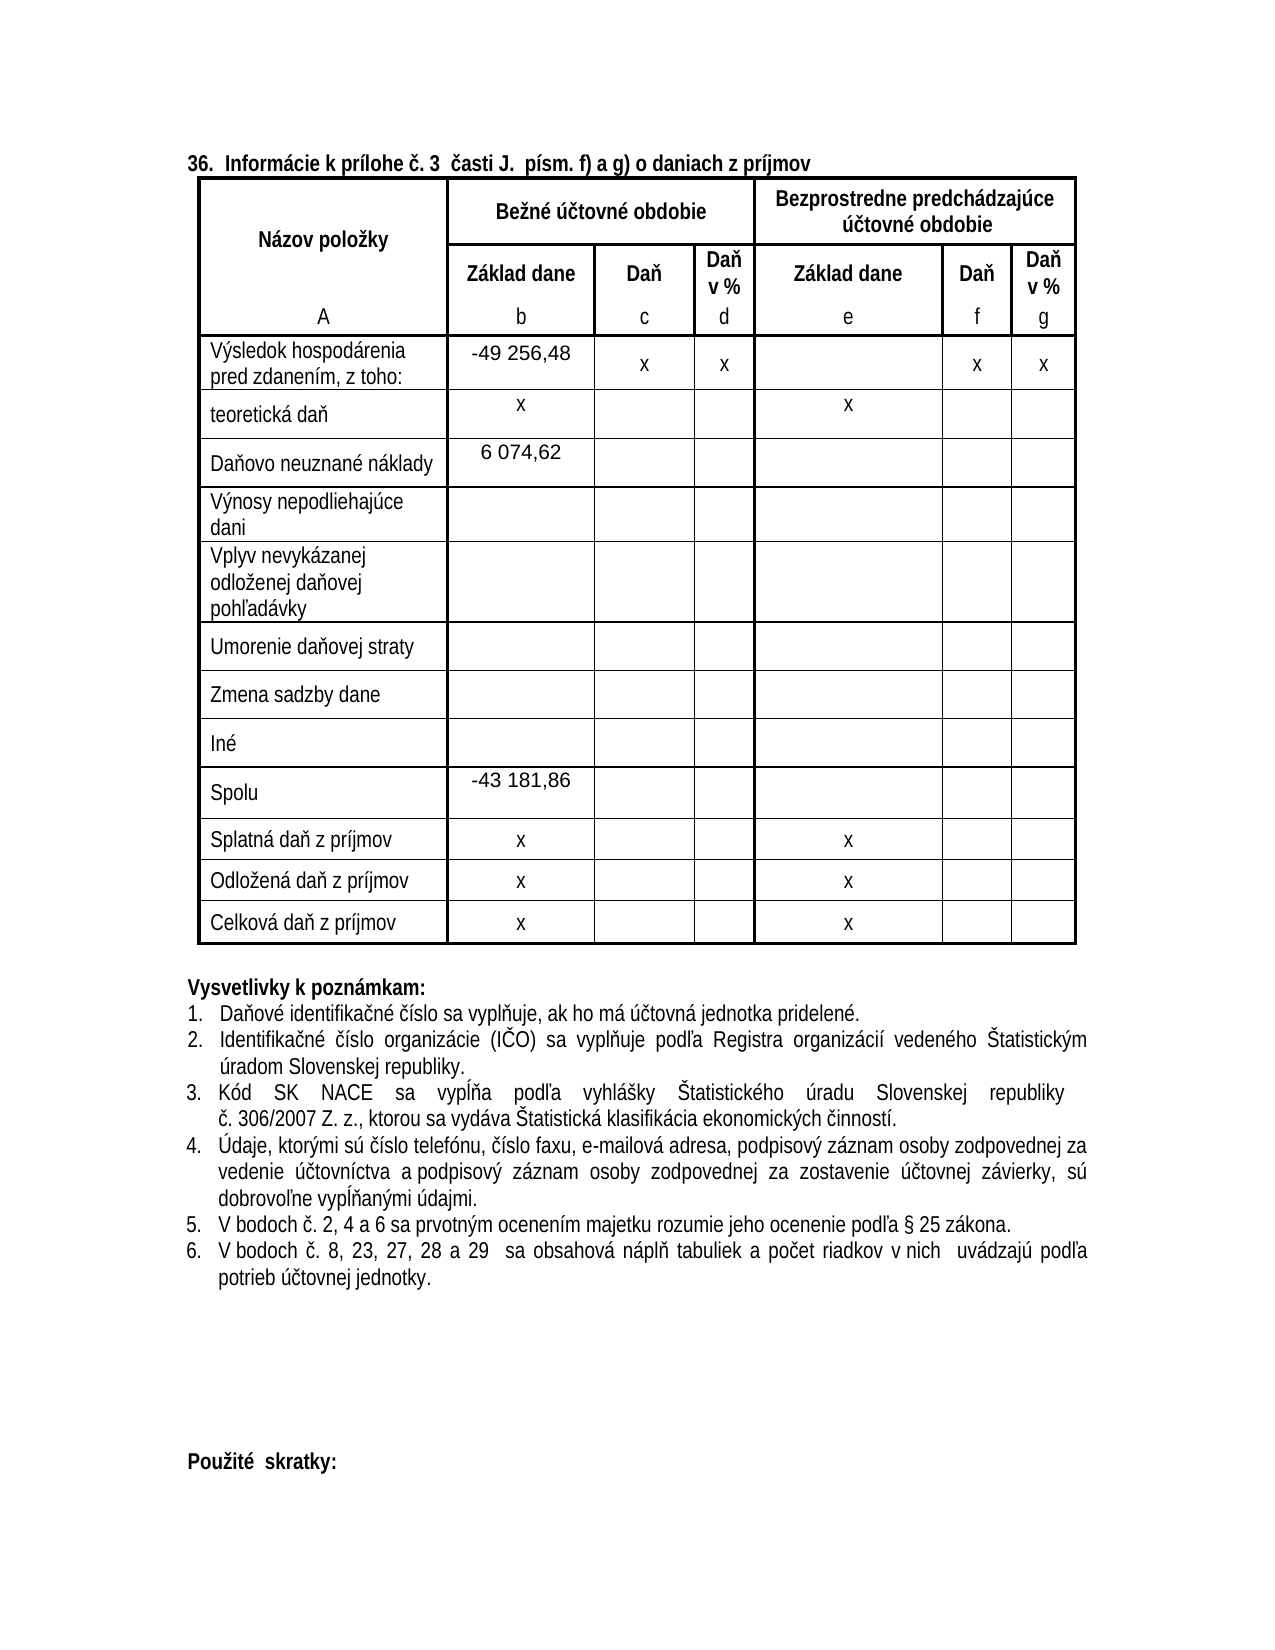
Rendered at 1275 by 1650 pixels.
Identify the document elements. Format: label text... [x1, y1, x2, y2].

table_cell [595, 439, 694, 486]
table_cell x [756, 860, 942, 900]
table_cell [595, 671, 694, 718]
table_cell -49 256,48 [449, 337, 594, 389]
text 4. Údaje, ktorými sú číslo telefónu, číslo faxu, e-mailová adresa, podpisový záznam osoby zodpovednej za vedenie účtovníctva a podpisový záznam osoby zodpovednej za zostavenie účtovnej závierky, sú dobrovoľne vypĺňanými údajmi. [186, 1132, 1087, 1211]
table_cell [695, 719, 753, 766]
table_cell Iné [201, 719, 446, 766]
table_cell Vplyv nevykázanej odloženej daňovej pohľadávky [201, 542, 446, 621]
table_cell b [449, 299, 593, 333]
table_cell Základ dane [449, 246, 593, 299]
table_cell [756, 671, 942, 718]
text 2. Identifikačné číslo organizácie (IČO) sa vyplňuje podľa Registra organizácií vedeného Štatistickým úradom Slovenskej republiky. [187, 1026, 1087, 1079]
table_cell [943, 439, 1011, 486]
table_cell [756, 337, 942, 389]
table_cell [1012, 819, 1074, 859]
table_cell Zmena sadzby dane [201, 671, 446, 718]
table_cell [943, 623, 1011, 670]
table_cell [943, 768, 1011, 818]
table_cell [1012, 768, 1074, 818]
table_cell x [449, 390, 594, 437]
table_cell [595, 719, 694, 766]
table_cell x [756, 819, 942, 859]
table_cell x [1012, 337, 1074, 389]
table_cell x [595, 337, 694, 389]
table_cell [756, 623, 942, 670]
table_cell [943, 488, 1011, 541]
table_cell [756, 542, 942, 621]
table_cell x [695, 337, 753, 389]
table_cell Základ dane [756, 246, 941, 299]
table_cell [1012, 488, 1074, 541]
table_cell Daň v % [1013, 246, 1074, 299]
table_cell [595, 390, 694, 437]
table_cell [943, 390, 1011, 437]
text 6. V bodoch č. 8, 23, 27, 28 a 29 sa obsahová náplň tabuliek a počet riadkov v nich uvádzajú podľa potrieb účtovnej jednotky. [186, 1237, 1087, 1290]
table_cell Splatná daň z príjmov [201, 819, 446, 859]
text Vysvetlivky k poznámkam: [187, 974, 1087, 1000]
text 3. Kód SK NACE sa vypĺňa podľa vyhlášky Štatistického úradu Slovenskej republiky č. 306/2007 Z. z., ktorou sa vydáva Štatistická klasifikácia ekonomických činností. [186, 1079, 1087, 1132]
table_cell [449, 671, 594, 718]
table_cell [449, 623, 594, 670]
text 1. Daňové identifikačné číslo sa vyplňuje, ak ho má účtovná jednotka pridelené. [187, 1000, 1087, 1026]
table_cell [695, 671, 753, 718]
table_cell e [756, 299, 941, 333]
table_cell A [201, 299, 446, 333]
table_header Bezprostredne predchádzajúce účtovné obdobie [756, 180, 1074, 243]
table_cell [695, 542, 753, 621]
text Použité skratky: [187, 1448, 1087, 1474]
table_cell x [449, 901, 594, 942]
table_cell d [696, 299, 753, 333]
table_cell [595, 901, 694, 942]
text 5. V bodoch č. 2, 4 a 6 sa prvotným ocenením majetku rozumie jeho ocenenie podľa § 25 zákona. [186, 1211, 1087, 1237]
table_cell [1012, 719, 1074, 766]
table_cell Daň [596, 246, 693, 299]
table_cell [695, 488, 753, 541]
table_cell x [449, 819, 594, 859]
table_cell [756, 719, 942, 766]
table_cell [595, 542, 694, 621]
table_cell c [596, 299, 693, 333]
table_cell [756, 488, 942, 541]
table_cell [943, 719, 1011, 766]
table_cell [943, 542, 1011, 621]
table_cell Daň v % [696, 246, 753, 299]
table_cell [756, 439, 942, 486]
table_cell [1012, 390, 1074, 437]
table_cell Odložená daň z príjmov [201, 860, 446, 900]
table_cell [449, 542, 594, 621]
table_cell [695, 860, 753, 900]
table_cell [756, 768, 942, 818]
table_cell [595, 768, 694, 818]
table_cell [1012, 542, 1074, 621]
table_header Bežné účtovné obdobie [449, 180, 753, 243]
table_cell [695, 901, 753, 942]
table_cell Spolu [201, 768, 446, 818]
text 36. Informácie k prílohe č. 3 časti J. písm. f) a g) o daniach z príjmov [187, 150, 1087, 176]
table_cell Celková daň z príjmov [201, 901, 446, 942]
table_cell [943, 860, 1011, 900]
table_cell x [449, 860, 594, 900]
table_cell g [1013, 299, 1074, 333]
table_cell Umorenie daňovej straty [201, 623, 446, 670]
table_cell [695, 768, 753, 818]
table_cell f [944, 299, 1010, 333]
table_cell [595, 819, 694, 859]
table_cell Daň [944, 246, 1010, 299]
table_cell x [756, 901, 942, 942]
table_header Názov položky [201, 180, 446, 299]
table_cell [595, 860, 694, 900]
table_cell Daňovo neuznané náklady [201, 439, 446, 486]
table_cell x [943, 337, 1011, 389]
table_cell x [756, 390, 942, 437]
table_cell [695, 390, 753, 437]
table_cell Výnosy nepodliehajúce dani [201, 488, 446, 541]
table_cell [449, 719, 594, 766]
table_cell [943, 901, 1011, 942]
table_cell [695, 439, 753, 486]
table_cell [595, 488, 694, 541]
table_cell 6 074,62 [449, 439, 594, 486]
table_cell [1012, 439, 1074, 486]
table_cell [1012, 623, 1074, 670]
table_cell [943, 819, 1011, 859]
table_cell [943, 671, 1011, 718]
table_cell [1012, 860, 1074, 900]
table_cell Výsledok hospodárenia pred zdanením, z toho: [201, 337, 446, 389]
table_cell [595, 623, 694, 670]
table_cell [695, 623, 753, 670]
table_cell [449, 488, 594, 541]
table_cell [1012, 901, 1074, 942]
table_cell -43 181,86 [449, 768, 594, 818]
table_cell teoretická daň [201, 390, 446, 437]
table_cell [1012, 671, 1074, 718]
table_cell [695, 819, 753, 859]
